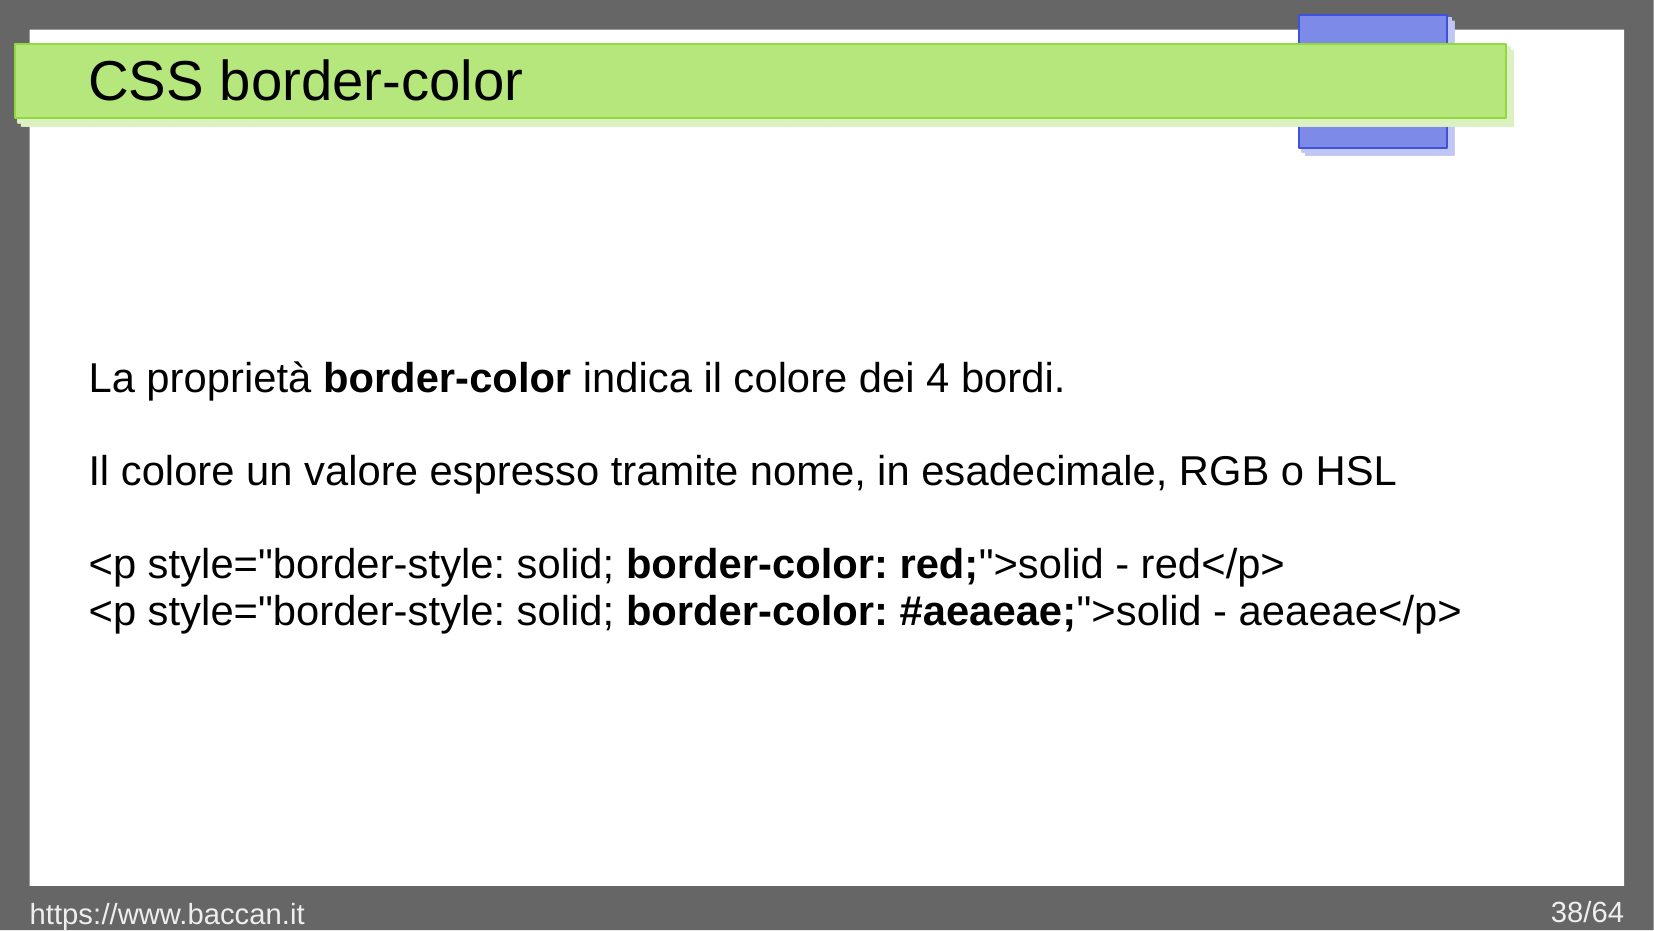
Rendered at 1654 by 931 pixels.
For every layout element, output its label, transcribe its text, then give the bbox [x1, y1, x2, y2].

title CSS border-color [88, 44, 1506, 119]
text_box La proprietà border-color indica il colore dei 4 bordi. Il colore un valore espresso tramite nome, in esadecimale, RGB o HSL <p style="border-style: solid; border-color: red;">solid - red</p> <p style="border-style: solid; border-color: #aeaeae;">solid - aeaeae</p> [88, 169, 1565, 820]
